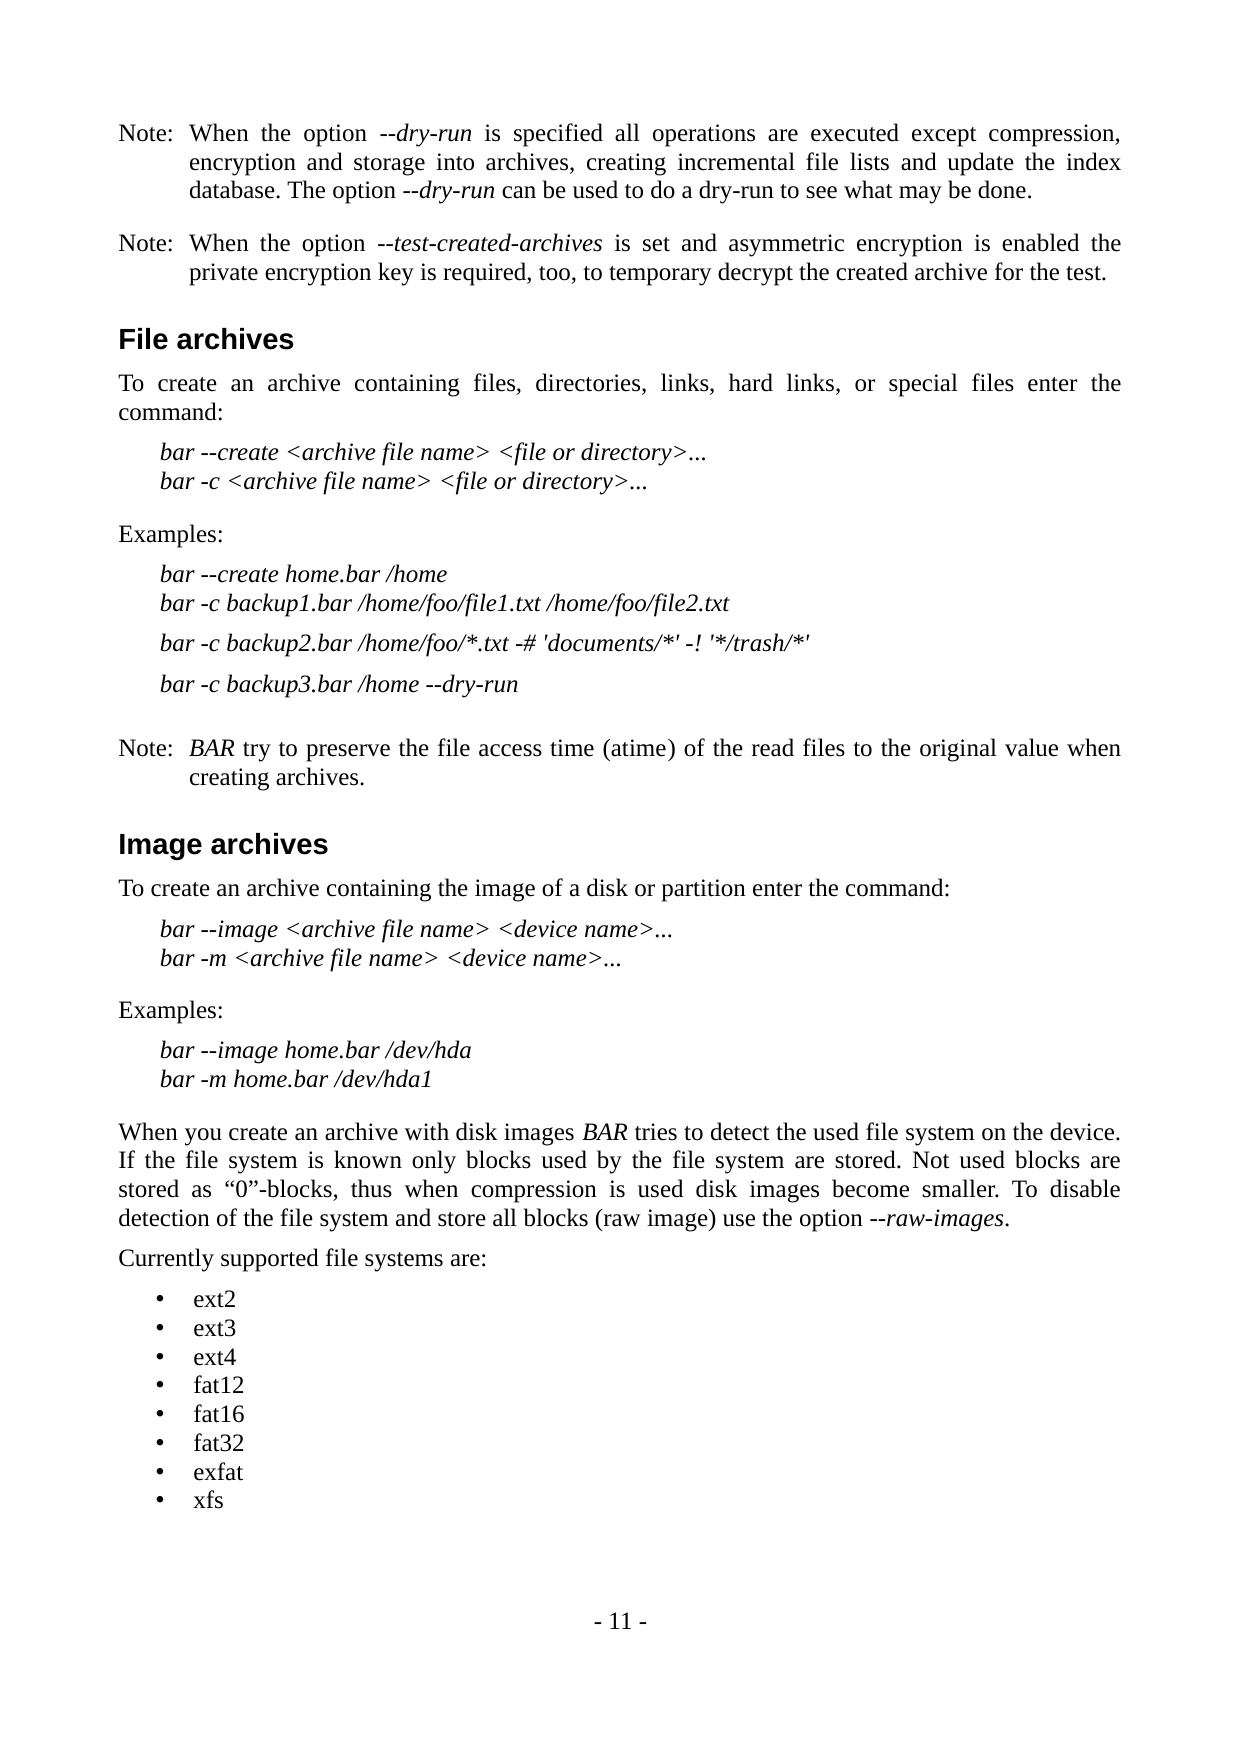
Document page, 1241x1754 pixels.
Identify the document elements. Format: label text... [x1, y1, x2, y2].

text bar --create home.bar /home [159, 559, 1122, 588]
list ext3 [156, 1313, 1122, 1342]
text bar -c backup2.bar /home/foo/*.txt -# 'documents/*' -! '*/trash/*' [159, 628, 1122, 657]
text Examples: [118, 519, 1122, 547]
list xfs [156, 1485, 1122, 1514]
subtitle Image archives [118, 827, 1122, 861]
list fat16 [156, 1399, 1122, 1428]
text Note: BAR try to preserve the file access time (atime) of the read files to the original value when creating archives. [118, 733, 1122, 791]
text To create an archive containing files, directories, links, hard links, or special files enter the command: [118, 368, 1122, 426]
text bar --create <archive file name> <file or directory>... [159, 437, 1122, 466]
text Note: When the option --dry-run is specified all operations are executed except compression, encryption and storage into archives, creating incremental file lists and update the index database. The option --dry-run can be used to do a dry-run to see what may be done. [118, 118, 1122, 204]
list ext2 [156, 1284, 1122, 1313]
list fat32 [156, 1428, 1122, 1457]
text bar -m <archive file name> <device name>... [159, 943, 1122, 971]
text Note: When the option --test-created-archives is set and asymmetric encryption is enabled the private encryption key is required, too, to temporary decrypt the created archive for the test. [118, 228, 1122, 285]
text Currently supported file systems are: [118, 1243, 1122, 1272]
subtitle File archives [118, 322, 1122, 356]
text To create an archive containing the image of a disk or partition enter the command: [118, 873, 1122, 902]
list ext4 [156, 1342, 1122, 1370]
list fat12 [156, 1370, 1122, 1399]
text Examples: [118, 995, 1122, 1024]
text bar -m home.bar /dev/hda1 [159, 1064, 1122, 1093]
text bar -c backup3.bar /home --dry-run [159, 669, 1122, 698]
text bar -c backup1.bar /home/foo/file1.txt /home/foo/file2.txt [159, 588, 1122, 617]
list exfat [156, 1457, 1122, 1485]
text bar --image <archive file name> <device name>... [159, 914, 1122, 943]
text bar -c <archive file name> <file or directory>... [159, 466, 1122, 495]
text When you create an archive with disk images BAR tries to detect the used file system on the device. If the file system is known only blocks used by the file system are stored. Not used blocks are stored as “0”-blocks, thus when compression is used disk images become smaller. To disable detection of the file system and store all blocks (raw image) use the option --raw-images. [118, 1117, 1122, 1232]
text bar --image home.bar /dev/hda [159, 1036, 1122, 1064]
